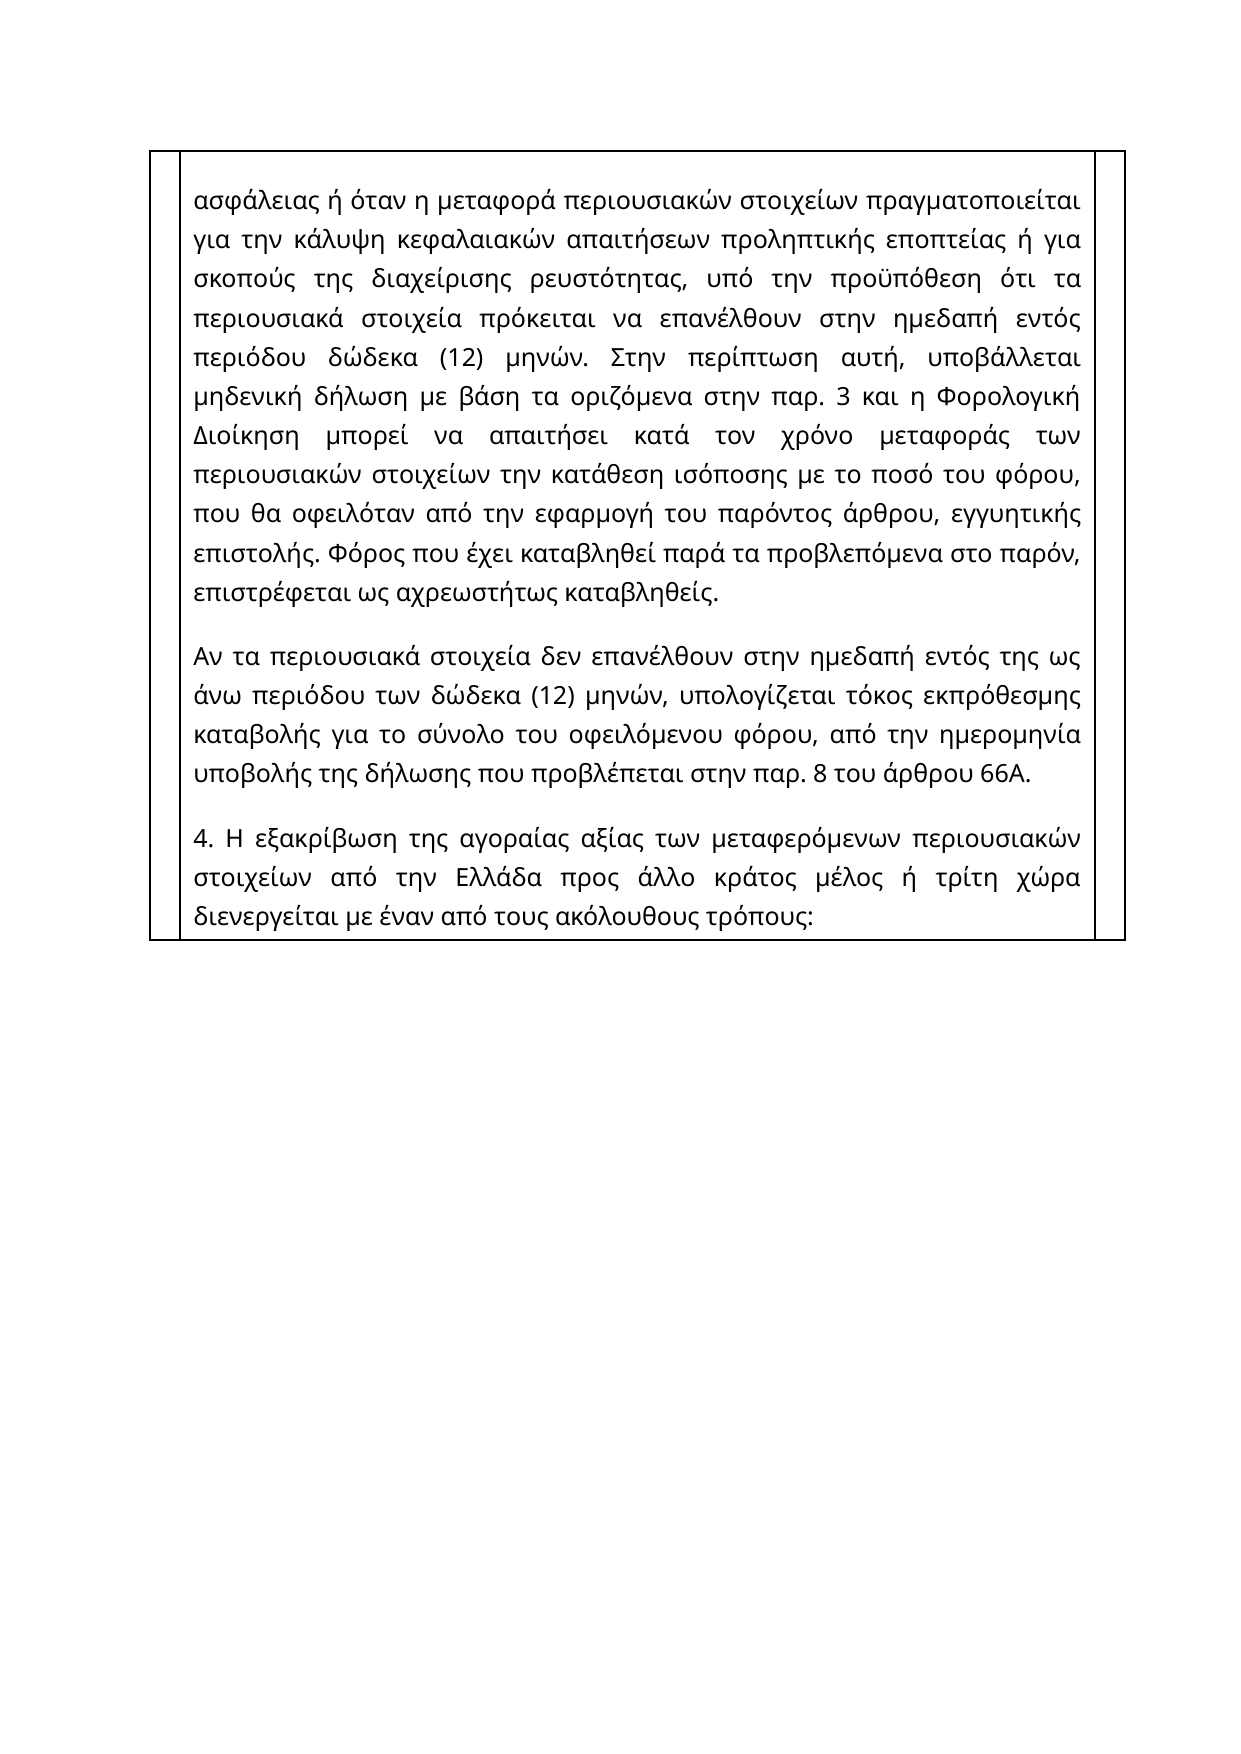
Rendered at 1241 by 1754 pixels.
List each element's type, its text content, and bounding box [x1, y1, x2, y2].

table_header ασφάλειας ή όταν η μεταφορά περιουσιακών στοιχείων πραγματοποιείται για την κάλυψη κεφαλαιακών απαιτήσεων προληπτικής εποπτείας ή για σκοπούς της διαχείρισης ρευστότητας, υπό την προϋπόθεση ότι τα περιουσιακά στοιχεία πρόκειται να επανέλθουν στην ημεδαπή εντός περιόδου δώδεκα (12) μηνών. Στην περίπτωση αυτή, υποβάλλεται μηδενική δήλωση με βάση τα οριζόμενα στην παρ. 3 και η Φορολογική Διοίκηση μπορεί να απαιτήσει κατά τον χρόνο μεταφοράς των περιουσιακών στοιχείων την κατάθεση ισόποσης με το ποσό του φόρου, που θα οφειλόταν από την εφαρμογή του παρόντος άρθρου, εγγυητικής επιστολής. Φόρος που έχει καταβληθεί παρά τα προβλεπόμενα στο παρόν, επιστρέφεται ως αχρεωστήτως καταβληθείς. Αν τα περιουσιακά στοιχεία δεν επανέλθουν στην ημεδαπή εντός της ως άνω περιόδου των δώδεκα (12) μηνών, υπολογίζεται τόκος εκπρόθεσμης καταβολής για το σύνολο του οφειλόμενου φόρου, από την ημερομηνία υποβολής της δήλωσης που προβλέπεται στην παρ. 8 του άρθρου 66Α. 4. Η εξακρίβωση της αγοραίας αξίας των μεταφερόμενων περιουσιακών στοιχείων από την Ελλάδα προς άλλο κράτος μέλος ή τρίτη χώρα διενεργείται με έναν από τους ακόλουθους τρόπους: [181, 152, 1094, 939]
table_header [151, 152, 179, 939]
table_header [1096, 152, 1124, 939]
